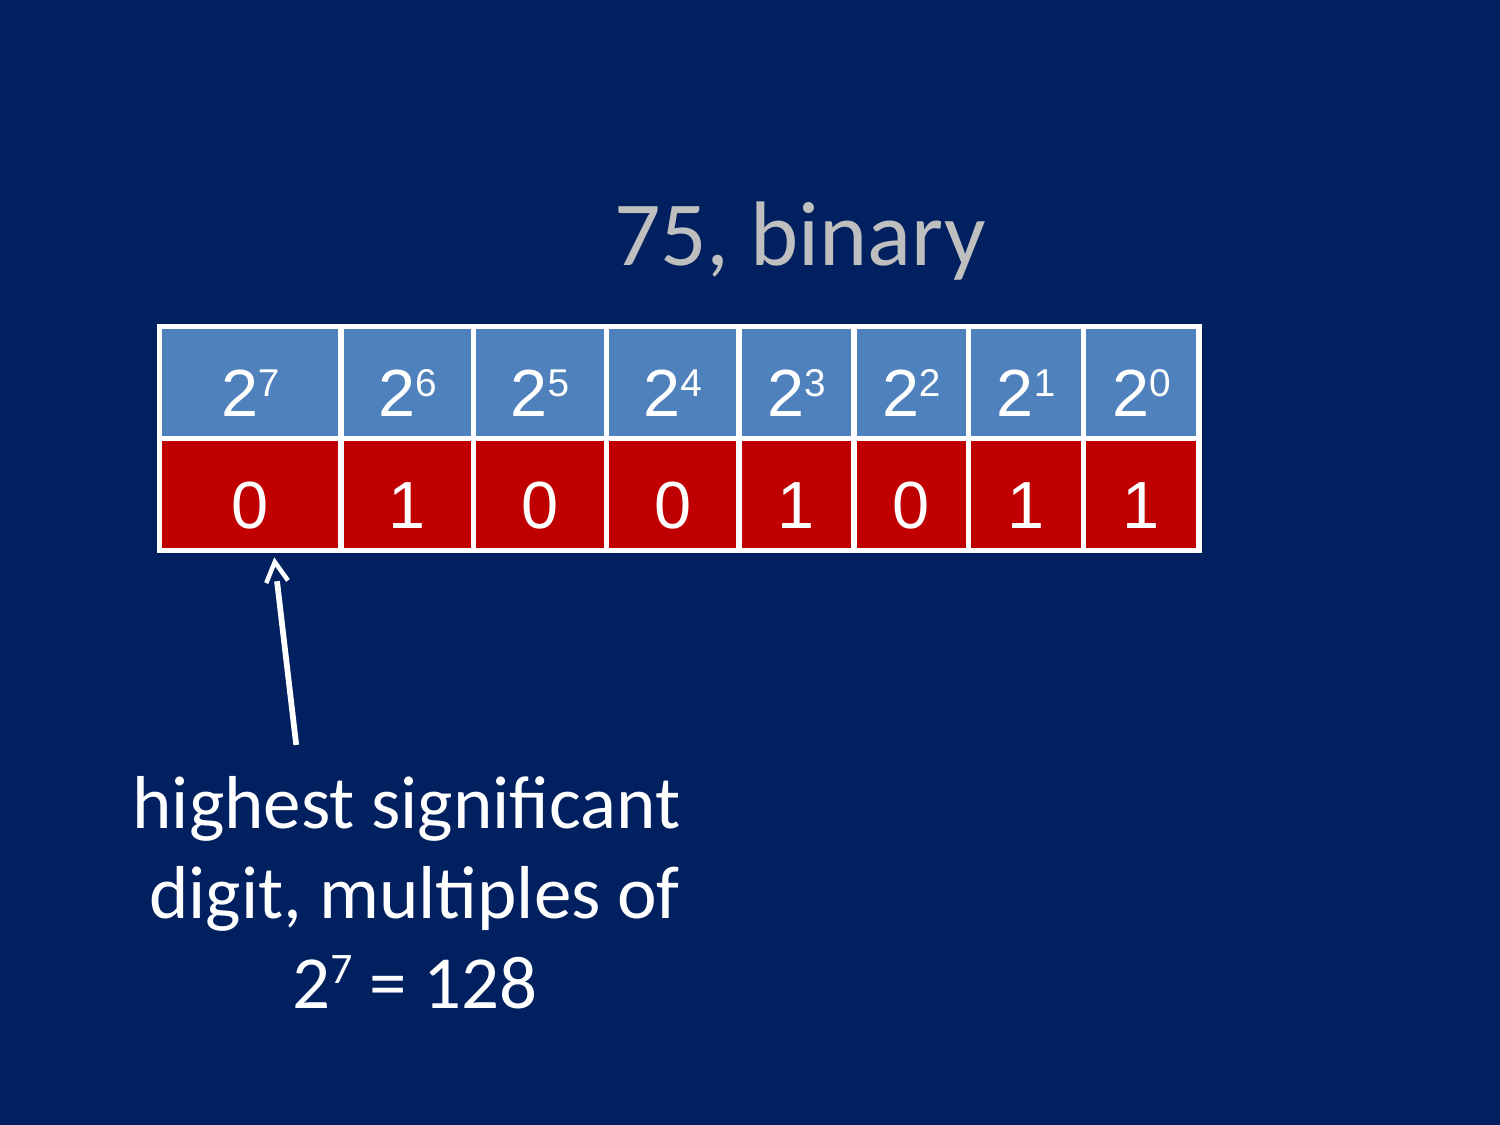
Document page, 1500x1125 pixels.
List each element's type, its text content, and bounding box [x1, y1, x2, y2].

table_header 20 [1086, 329, 1196, 436]
table_cell 1 [742, 441, 851, 548]
table_header 26 [344, 329, 471, 436]
table_cell 0 [476, 441, 604, 548]
table_header 22 [857, 329, 966, 436]
text_box 75, binary [237, 172, 1364, 286]
table_header 23 [742, 329, 851, 436]
table_header 27 [162, 329, 338, 436]
table_cell 1 [971, 441, 1081, 548]
table_cell 0 [162, 441, 338, 548]
table_cell 0 [609, 441, 736, 548]
table_cell 1 [344, 441, 471, 548]
table_cell 0 [857, 441, 966, 548]
text_box highest significant digit, multiples of 27 = 128 [37, 745, 793, 1032]
table_header 24 [609, 329, 736, 436]
table_header 21 [971, 329, 1081, 436]
table_header 25 [476, 329, 604, 436]
table_cell 1 [1086, 441, 1196, 548]
